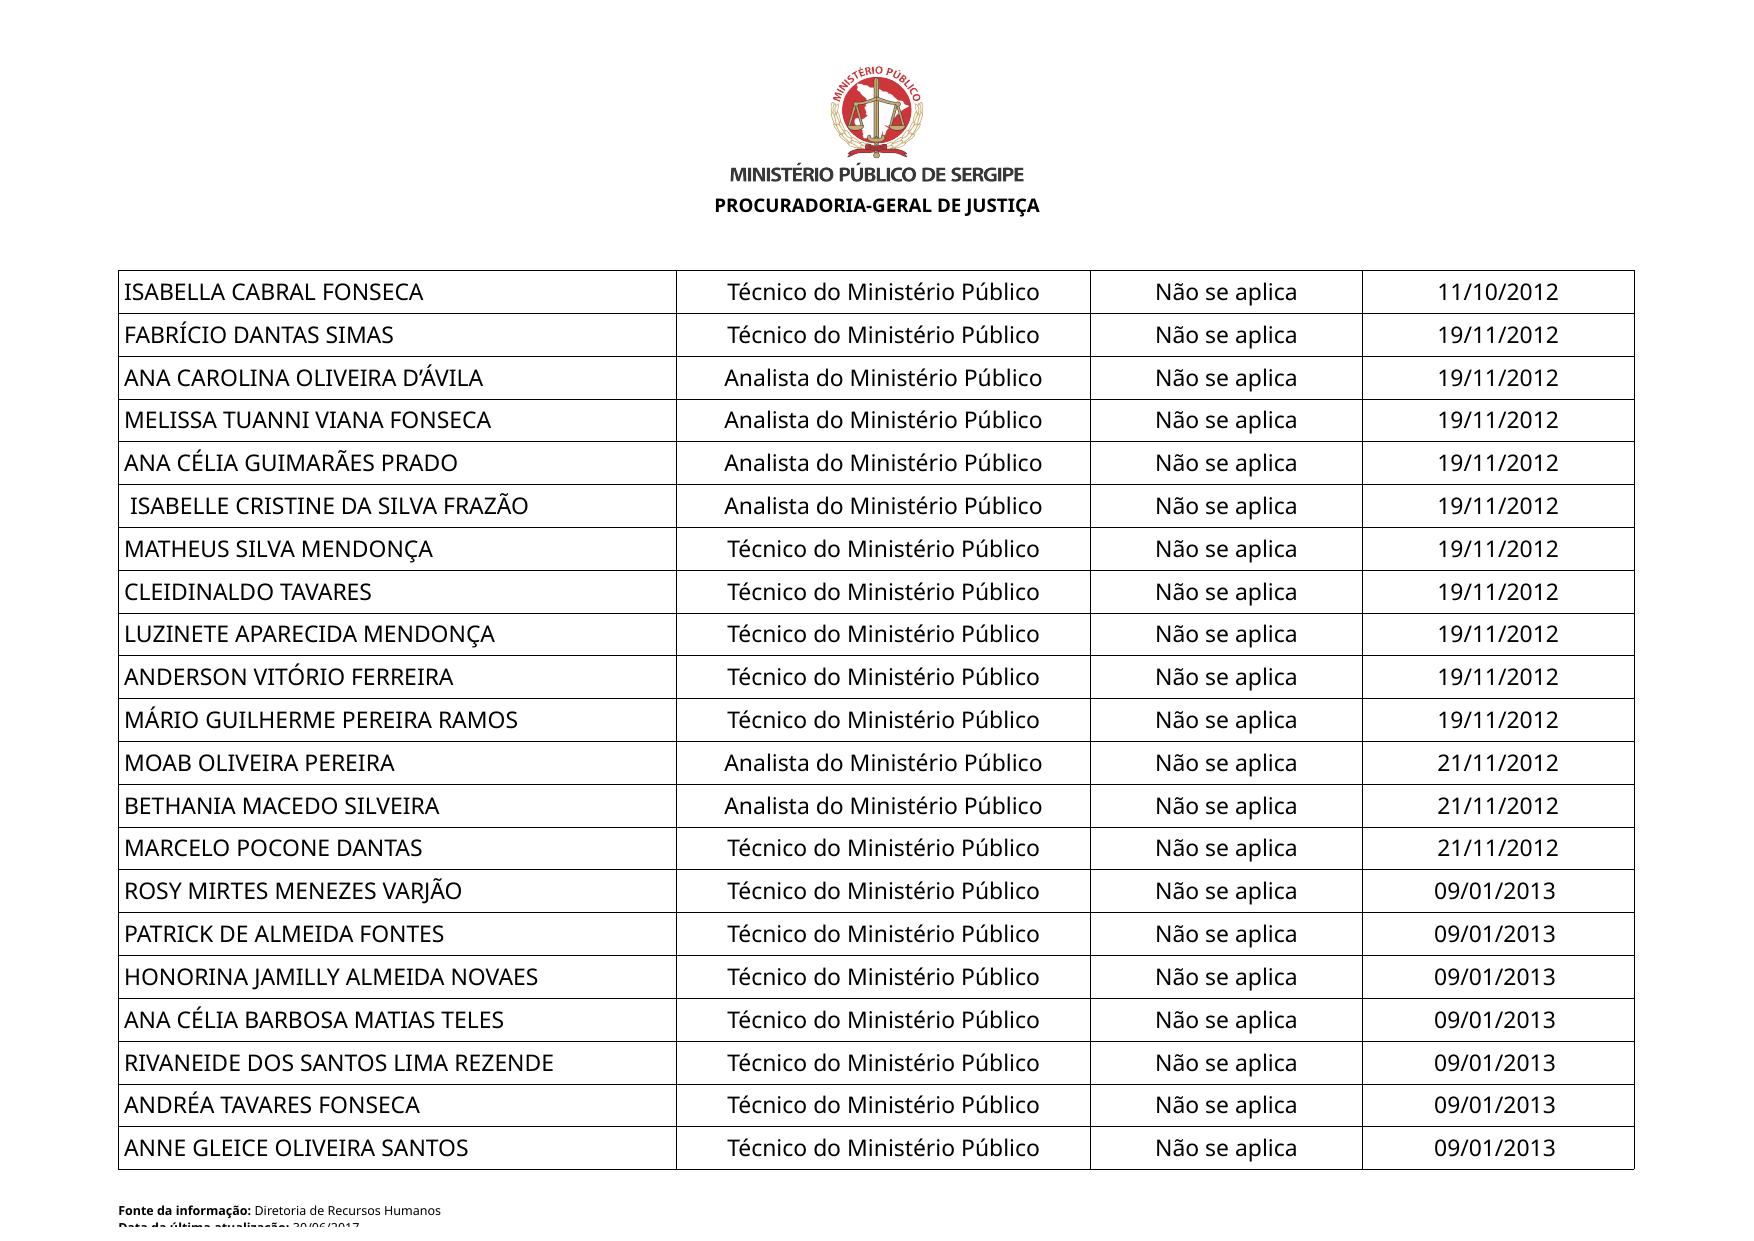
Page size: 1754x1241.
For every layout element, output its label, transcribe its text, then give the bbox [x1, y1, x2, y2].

table_cell Não se aplica [1091, 913, 1362, 955]
table_cell ISABELLE CRISTINE DA SILVA FRAZÃO [119, 485, 676, 527]
table_cell Não se aplica [1091, 271, 1362, 313]
table_cell Técnico do Ministério Público [677, 1127, 1090, 1169]
table_cell Técnico do Ministério Público [677, 1042, 1090, 1083]
table_cell 19/11/2012 [1363, 357, 1634, 398]
table_cell Não se aplica [1091, 999, 1362, 1041]
table_cell MÁRIO GUILHERME PEREIRA RAMOS [119, 699, 676, 741]
table_cell Não se aplica [1091, 956, 1362, 998]
table_cell ISABELLA CABRAL FONSECA [119, 271, 676, 313]
table_cell MOAB OLIVEIRA PEREIRA [119, 742, 676, 784]
table_cell FABRÍCIO DANTAS SIMAS [119, 314, 676, 356]
table_cell Analista do Ministério Público [677, 785, 1090, 827]
table_cell Não se aplica [1091, 614, 1362, 655]
table_cell Não se aplica [1091, 357, 1362, 398]
table_cell Não se aplica [1091, 828, 1362, 869]
table_cell 09/01/2013 [1363, 913, 1634, 955]
table_cell 21/11/2012 [1363, 785, 1634, 827]
table_cell Não se aplica [1091, 1085, 1362, 1126]
table_cell 09/01/2013 [1363, 1085, 1634, 1126]
table_cell ANDERSON VITÓRIO FERREIRA [119, 656, 676, 698]
table_cell Não se aplica [1091, 1127, 1362, 1169]
table_cell 09/01/2013 [1363, 870, 1634, 912]
table_cell Não se aplica [1091, 571, 1362, 612]
table_cell ANA CÉLIA GUIMARÃES PRADO [119, 442, 676, 484]
table_cell LUZINETE APARECIDA MENDONÇA [119, 614, 676, 655]
table_cell Técnico do Ministério Público [677, 699, 1090, 741]
table_cell Analista do Ministério Público [677, 485, 1090, 527]
table_cell Analista do Ministério Público [677, 400, 1090, 441]
table_cell Técnico do Ministério Público [677, 571, 1090, 612]
table_cell Técnico do Ministério Público [677, 828, 1090, 869]
table_cell Não se aplica [1091, 699, 1362, 741]
table_cell ANA CAROLINA OLIVEIRA D’ÁVILA [119, 357, 676, 398]
table_cell Não se aplica [1091, 442, 1362, 484]
table_cell Não se aplica [1091, 656, 1362, 698]
table_cell ANDRÉA TAVARES FONSECA [119, 1085, 676, 1126]
table_cell 09/01/2013 [1363, 1042, 1634, 1083]
table_cell 19/11/2012 [1363, 528, 1634, 570]
table_cell Analista do Ministério Público [677, 742, 1090, 784]
table_cell 11/10/2012 [1363, 271, 1634, 313]
table_cell Técnico do Ministério Público [677, 614, 1090, 655]
table_cell 19/11/2012 [1363, 614, 1634, 655]
picture [730, 66, 1024, 185]
table_cell PATRICK DE ALMEIDA FONTES [119, 913, 676, 955]
table_cell MATHEUS SILVA MENDONÇA [119, 528, 676, 570]
table_cell MELISSA TUANNI VIANA FONSECA [119, 400, 676, 441]
table_cell 19/11/2012 [1363, 571, 1634, 612]
table_cell Técnico do Ministério Público [677, 956, 1090, 998]
table_cell ANA CÉLIA BARBOSA MATIAS TELES [119, 999, 676, 1041]
table_cell Analista do Ministério Público [677, 442, 1090, 484]
table_cell 19/11/2012 [1363, 442, 1634, 484]
table_cell Analista do Ministério Público [677, 357, 1090, 398]
table_cell ROSY MIRTES MENEZES VARJÃO [119, 870, 676, 912]
table_cell RIVANEIDE DOS SANTOS LIMA REZENDE [119, 1042, 676, 1083]
table_cell 09/01/2013 [1363, 956, 1634, 998]
table_cell Não se aplica [1091, 870, 1362, 912]
table_cell Não se aplica [1091, 314, 1362, 356]
table_cell Técnico do Ministério Público [677, 1085, 1090, 1126]
table_cell 09/01/2013 [1363, 999, 1634, 1041]
table_cell Técnico do Ministério Público [677, 870, 1090, 912]
table_cell ANNE GLEICE OLIVEIRA SANTOS [119, 1127, 676, 1169]
table_cell Não se aplica [1091, 785, 1362, 827]
table_cell 19/11/2012 [1363, 656, 1634, 698]
table_cell 09/01/2013 [1363, 1127, 1634, 1169]
table_cell 19/11/2012 [1363, 400, 1634, 441]
table_cell Não se aplica [1091, 1042, 1362, 1083]
table_cell Não se aplica [1091, 742, 1362, 784]
table_cell 19/11/2012 [1363, 314, 1634, 356]
table_cell Técnico do Ministério Público [677, 528, 1090, 570]
table_cell Técnico do Ministério Público [677, 656, 1090, 698]
table_cell Técnico do Ministério Público [677, 314, 1090, 356]
table_cell HONORINA JAMILLY ALMEIDA NOVAES [119, 956, 676, 998]
table_cell Técnico do Ministério Público [677, 271, 1090, 313]
table_cell Não se aplica [1091, 485, 1362, 527]
table_cell MARCELO POCONE DANTAS [119, 828, 676, 869]
table_cell 21/11/2012 [1363, 742, 1634, 784]
table_cell CLEIDINALDO TAVARES [119, 571, 676, 612]
table_cell Técnico do Ministério Público [677, 999, 1090, 1041]
table_cell BETHANIA MACEDO SILVEIRA [119, 785, 676, 827]
table_cell 19/11/2012 [1363, 485, 1634, 527]
table_cell Não se aplica [1091, 528, 1362, 570]
table_cell 21/11/2012 [1363, 828, 1634, 869]
table_cell 19/11/2012 [1363, 699, 1634, 741]
table_cell Técnico do Ministério Público [677, 913, 1090, 955]
table_cell Não se aplica [1091, 400, 1362, 441]
